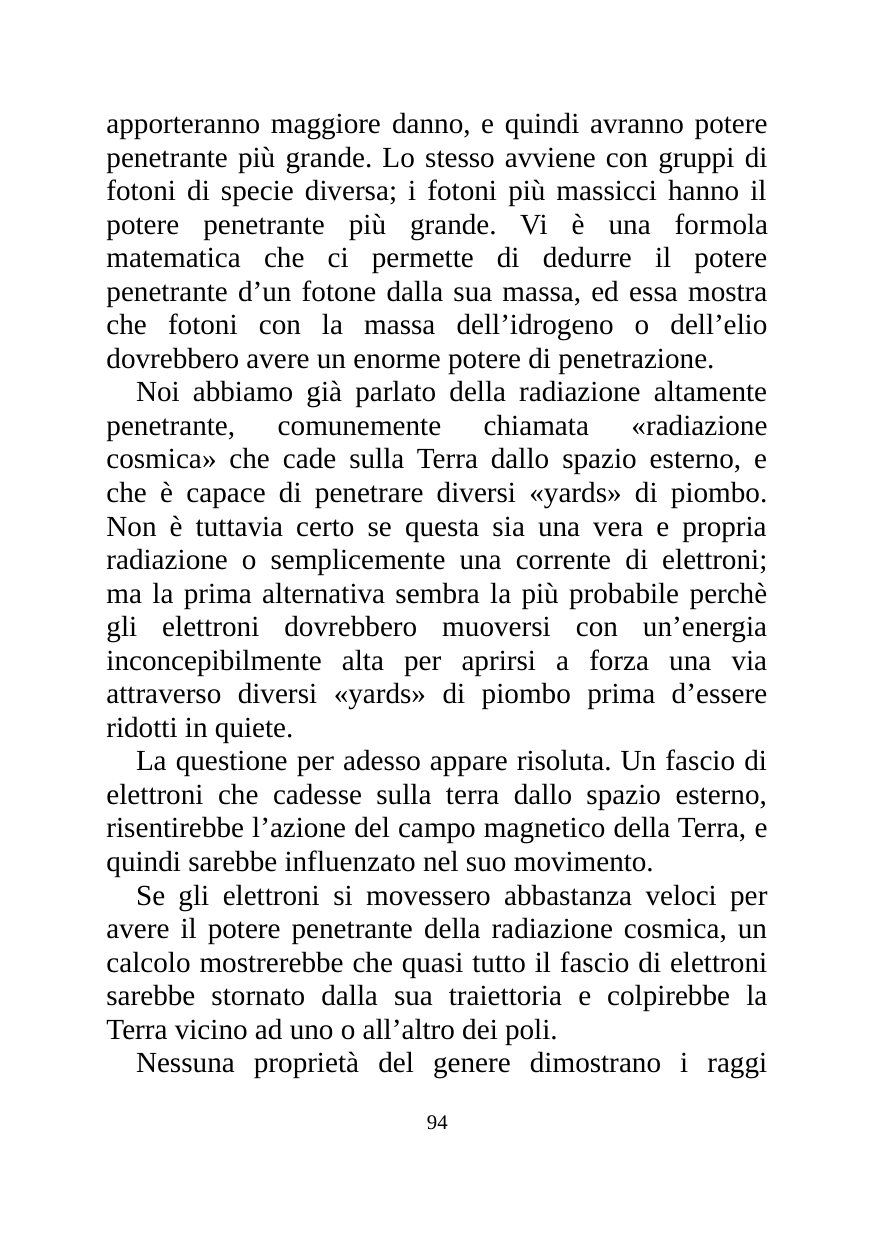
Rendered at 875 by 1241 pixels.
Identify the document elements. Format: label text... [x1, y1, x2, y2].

text La questione per adesso appare risoluta. Un fascio di elettroni che cadesse sulla terra dallo spazio esterno, risentirebbe l’azione del campo magnetico della Terra, e quindi sarebbe influenzato nel suo movimento. [106, 743, 768, 878]
text Se gli elettroni si movessero abbastanza veloci per avere il potere penetrante della radiazione cosmica, un calcolo mostrerebbe che quasi tutto il fascio di elettroni sarebbe stornato dalla sua traiettoria e colpirebbe la Terra vicino ad uno o all’altro dei poli. [106, 878, 768, 1045]
text Nessuna proprietà del genere dimostrano i raggi [106, 1045, 768, 1079]
text Noi abbiamo già parlato della radiazione altamente penetrante, comunemente chiamata «radiazione cosmica» che cade sulla Terra dallo spazio esterno, e che è capace di penetrare diversi «yards» di piombo. Non è tuttavia certo se questa sia una vera e propria radiazione o semplicemente una corrente di elettroni; ma la prima alternativa sembra la più probabile perchè gli elettroni dovrebbero muoversi con un’energia inconcepibilmente alta per aprirsi a forza una via attraverso diversi «yards» di piombo prima d’essere ridotti in quiete. [106, 374, 768, 743]
text apporteranno maggiore danno, e quindi avranno potere penetrante più grande. Lo stesso avviene con gruppi di fotoni di specie diversa; i fotoni più massicci hanno il potere penetrante più grande. Vi è una formola matematica che ci permette di dedurre il potere penetrante d’un fotone dalla sua massa, ed essa mostra che fotoni con la massa dell’idrogeno o dell’elio dovrebbero avere un enorme potere di penetrazione. [106, 106, 768, 374]
